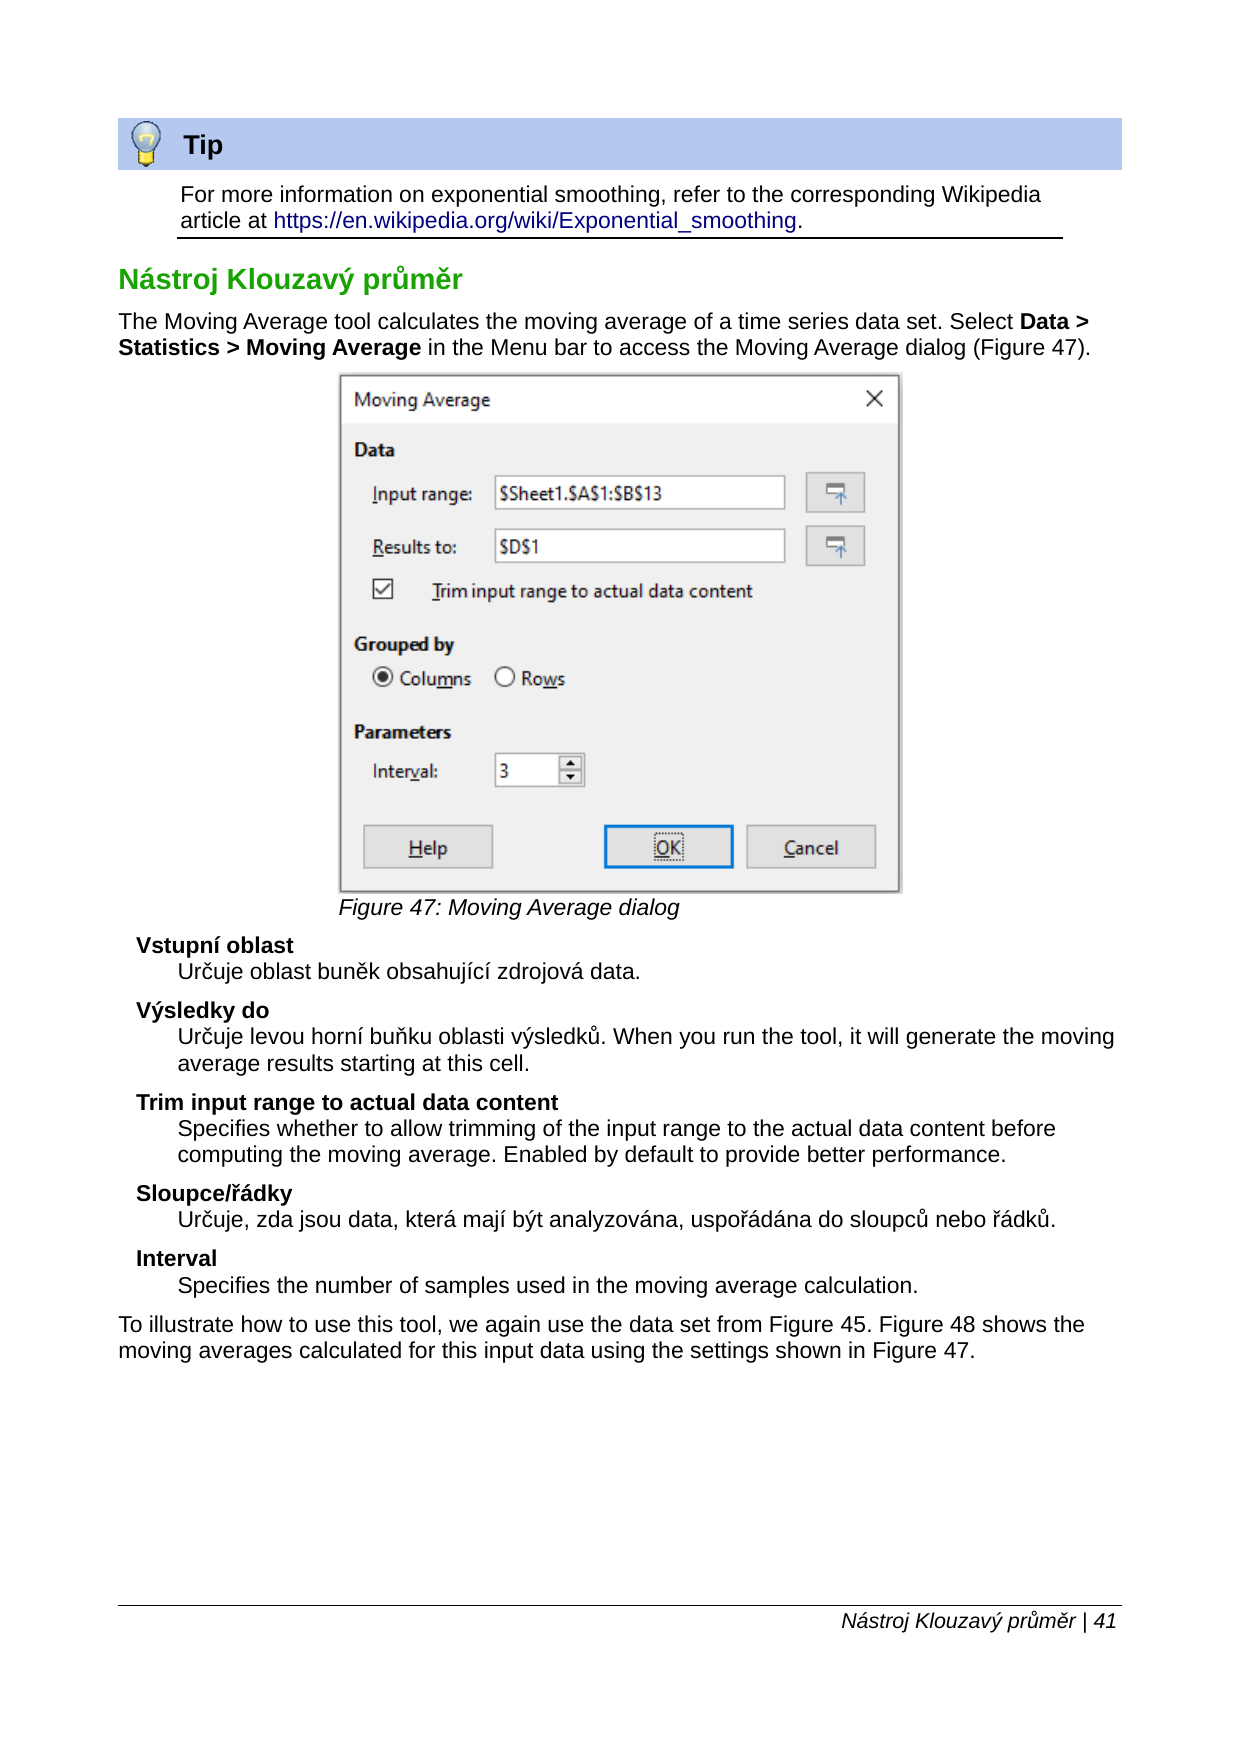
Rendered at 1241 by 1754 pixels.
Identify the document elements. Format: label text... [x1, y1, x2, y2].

text Specifies the number of samples used in the moving average calculation. [177, 1272, 1122, 1298]
text The Moving Average tool calculates the moving average of a time series data set. Select Data > Statistics > Moving Average in the Menu bar to access the Moving Average dialog (Figure 47). [118, 308, 1122, 360]
text Určuje levou horní buňku oblasti výsledků. When you run the tool, it will generate the moving average results starting at this cell. [177, 1023, 1122, 1076]
picture [337, 372, 903, 894]
text Specifies whether to allow trimming of the input range to the actual data content before computing the moving average. Enabled by default to provide better performance. [177, 1115, 1122, 1168]
text Určuje, zda jsou data, která mají být analyzována, uspořádána do sloupců nebo řádků. [177, 1206, 1122, 1233]
text To illustrate how to use this tool, we again use the data set from Figure 45. Figure 48 shows the moving averages calculated for this input data using the settings shown in Figure 47. [118, 1311, 1122, 1363]
text Trim input range to actual data content [136, 1088, 1122, 1115]
text Vstupní oblast [136, 932, 1122, 958]
text Figure 47: Moving Average dialog [338, 894, 902, 920]
subtitle Nástroj Klouzavý průměr [118, 262, 1122, 296]
text Sloupce/řádky [136, 1180, 1122, 1206]
picture [119, 119, 170, 170]
text Výsledky do [136, 997, 1122, 1023]
text For more information on exponential smoothing, refer to the corresponding Wikipedia article at https://en.wikipedia.org/wiki/Exponential_smoothing. [177, 178, 1063, 237]
subtitle Tip [118, 118, 1122, 170]
text Interval [136, 1245, 1122, 1272]
text Určuje oblast buněk obsahující zdrojová data. [177, 958, 1122, 984]
